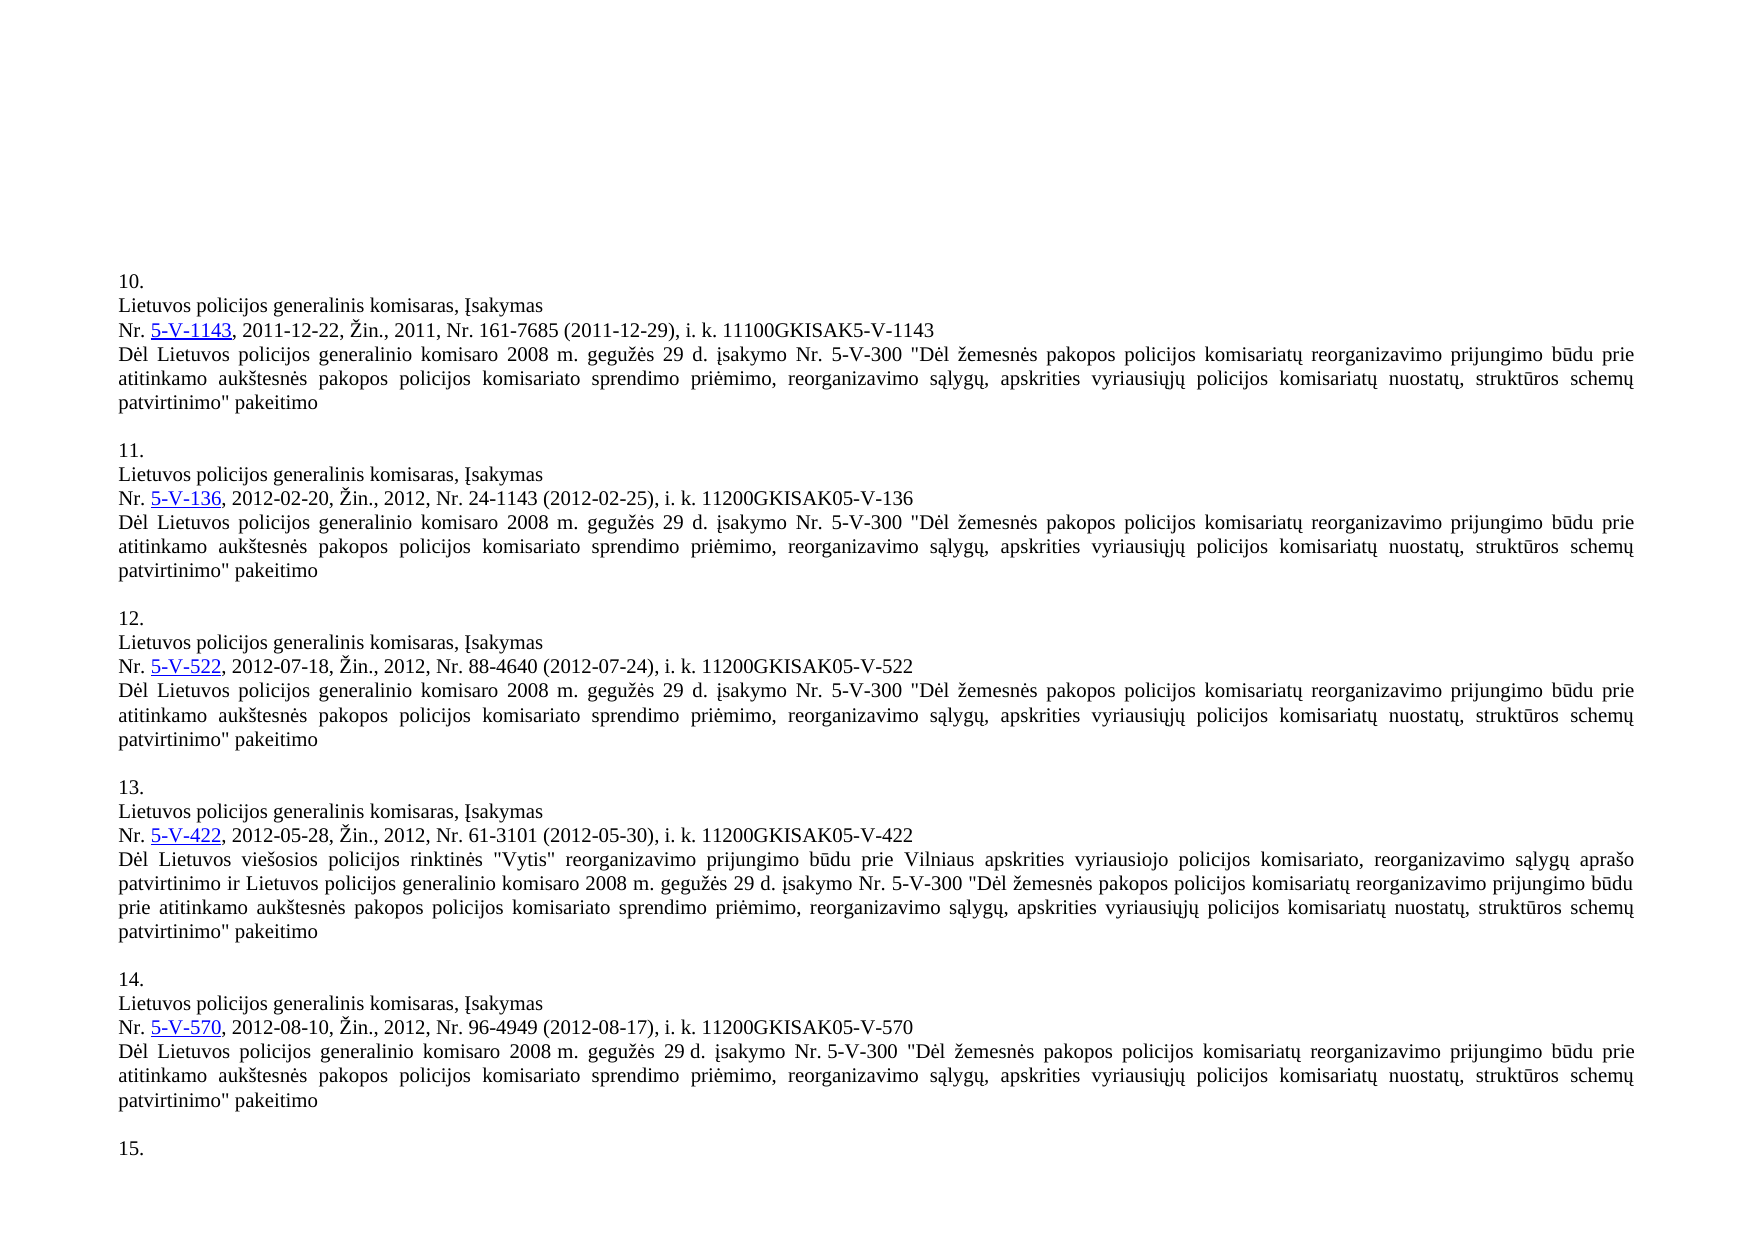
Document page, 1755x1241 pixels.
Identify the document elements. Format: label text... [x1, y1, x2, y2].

text 13. [118, 775, 1636, 799]
text Lietuvos policijos generalinis komisaras, Įsakymas [118, 991, 1636, 1015]
text Dėl Lietuvos viešosios policijos rinktinės "Vytis" reorganizavimo prijungimo būdu prie Vilniaus apskrities vyriausiojo policijos komisariato, reorganizavimo sąlygų aprašo patvirtinimo ir Lietuvos policijos generalinio komisaro 2008 m. gegužės 29 d. įsakymo Nr. 5-V-300 "Dėl žemesnės pakopos policijos komisariatų reorganizavimo prijungimo būdu prie atitinkamo aukštesnės pakopos policijos komisariato sprendimo priėmimo, reorganizavimo sąlygų, apskrities vyriausiųjų policijos komisariatų nuostatų, struktūros schemų patvirtinimo" pakeitimo [118, 847, 1636, 943]
text Dėl Lietuvos policijos generalinio komisaro 2008 m. gegužės 29 d. įsakymo Nr. 5-V-300 "Dėl žemesnės pakopos policijos komisariatų reorganizavimo prijungimo būdu prie atitinkamo aukštesnės pakopos policijos komisariato sprendimo priėmimo, reorganizavimo sąlygų, apskrities vyriausiųjų policijos komisariatų nuostatų, struktūros schemų patvirtinimo" pakeitimo [118, 510, 1636, 582]
text 11. [118, 438, 1636, 462]
text Nr. 5-V-136, 2012-02-20, Žin., 2012, Nr. 24-1143 (2012-02-25), i. k. 11200GKISAK05-V-136 [118, 486, 1636, 510]
text Nr. 5-V-522, 2012-07-18, Žin., 2012, Nr. 88-4640 (2012-07-24), i. k. 11200GKISAK05-V-522 [118, 654, 1636, 678]
text 12. [118, 606, 1636, 630]
text Lietuvos policijos generalinis komisaras, Įsakymas [118, 462, 1636, 486]
text Dėl Lietuvos policijos generalinio komisaro 2008 m. gegužės 29 d. įsakymo Nr. 5-V-300 "Dėl žemesnės pakopos policijos komisariatų reorganizavimo prijungimo būdu prie atitinkamo aukštesnės pakopos policijos komisariato sprendimo priėmimo, reorganizavimo sąlygų, apskrities vyriausiųjų policijos komisariatų nuostatų, struktūros schemų patvirtinimo" pakeitimo [118, 342, 1636, 414]
text Lietuvos policijos generalinis komisaras, Įsakymas [118, 799, 1636, 823]
text Lietuvos policijos generalinis komisaras, Įsakymas [118, 630, 1636, 654]
text 14. [118, 967, 1636, 991]
text Nr. 5-V-570, 2012-08-10, Žin., 2012, Nr. 96-4949 (2012-08-17), i. k. 11200GKISAK05-V-570 [118, 1015, 1636, 1039]
text 15. [118, 1136, 1636, 1160]
text 10. [118, 269, 1636, 293]
text Nr. 5-V-422, 2012-05-28, Žin., 2012, Nr. 61-3101 (2012-05-30), i. k. 11200GKISAK05-V-422 [118, 823, 1636, 847]
text Nr. 5-V-1143, 2011-12-22, Žin., 2011, Nr. 161-7685 (2011-12-29), i. k. 11100GKISAK5-V-1143 [118, 317, 1636, 342]
text Dėl Lietuvos policijos generalinio komisaro 2008 m. gegužės 29 d. įsakymo Nr. 5-V-300 "Dėl žemesnės pakopos policijos komisariatų reorganizavimo prijungimo būdu prie atitinkamo aukštesnės pakopos policijos komisariato sprendimo priėmimo, reorganizavimo sąlygų, apskrities vyriausiųjų policijos komisariatų nuostatų, struktūros schemų patvirtinimo" pakeitimo [118, 1039, 1636, 1112]
text Dėl Lietuvos policijos generalinio komisaro 2008 m. gegužės 29 d. įsakymo Nr. 5-V-300 "Dėl žemesnės pakopos policijos komisariatų reorganizavimo prijungimo būdu prie atitinkamo aukštesnės pakopos policijos komisariato sprendimo priėmimo, reorganizavimo sąlygų, apskrities vyriausiųjų policijos komisariatų nuostatų, struktūros schemų patvirtinimo" pakeitimo [118, 678, 1636, 751]
text Lietuvos policijos generalinis komisaras, Įsakymas [118, 293, 1636, 317]
